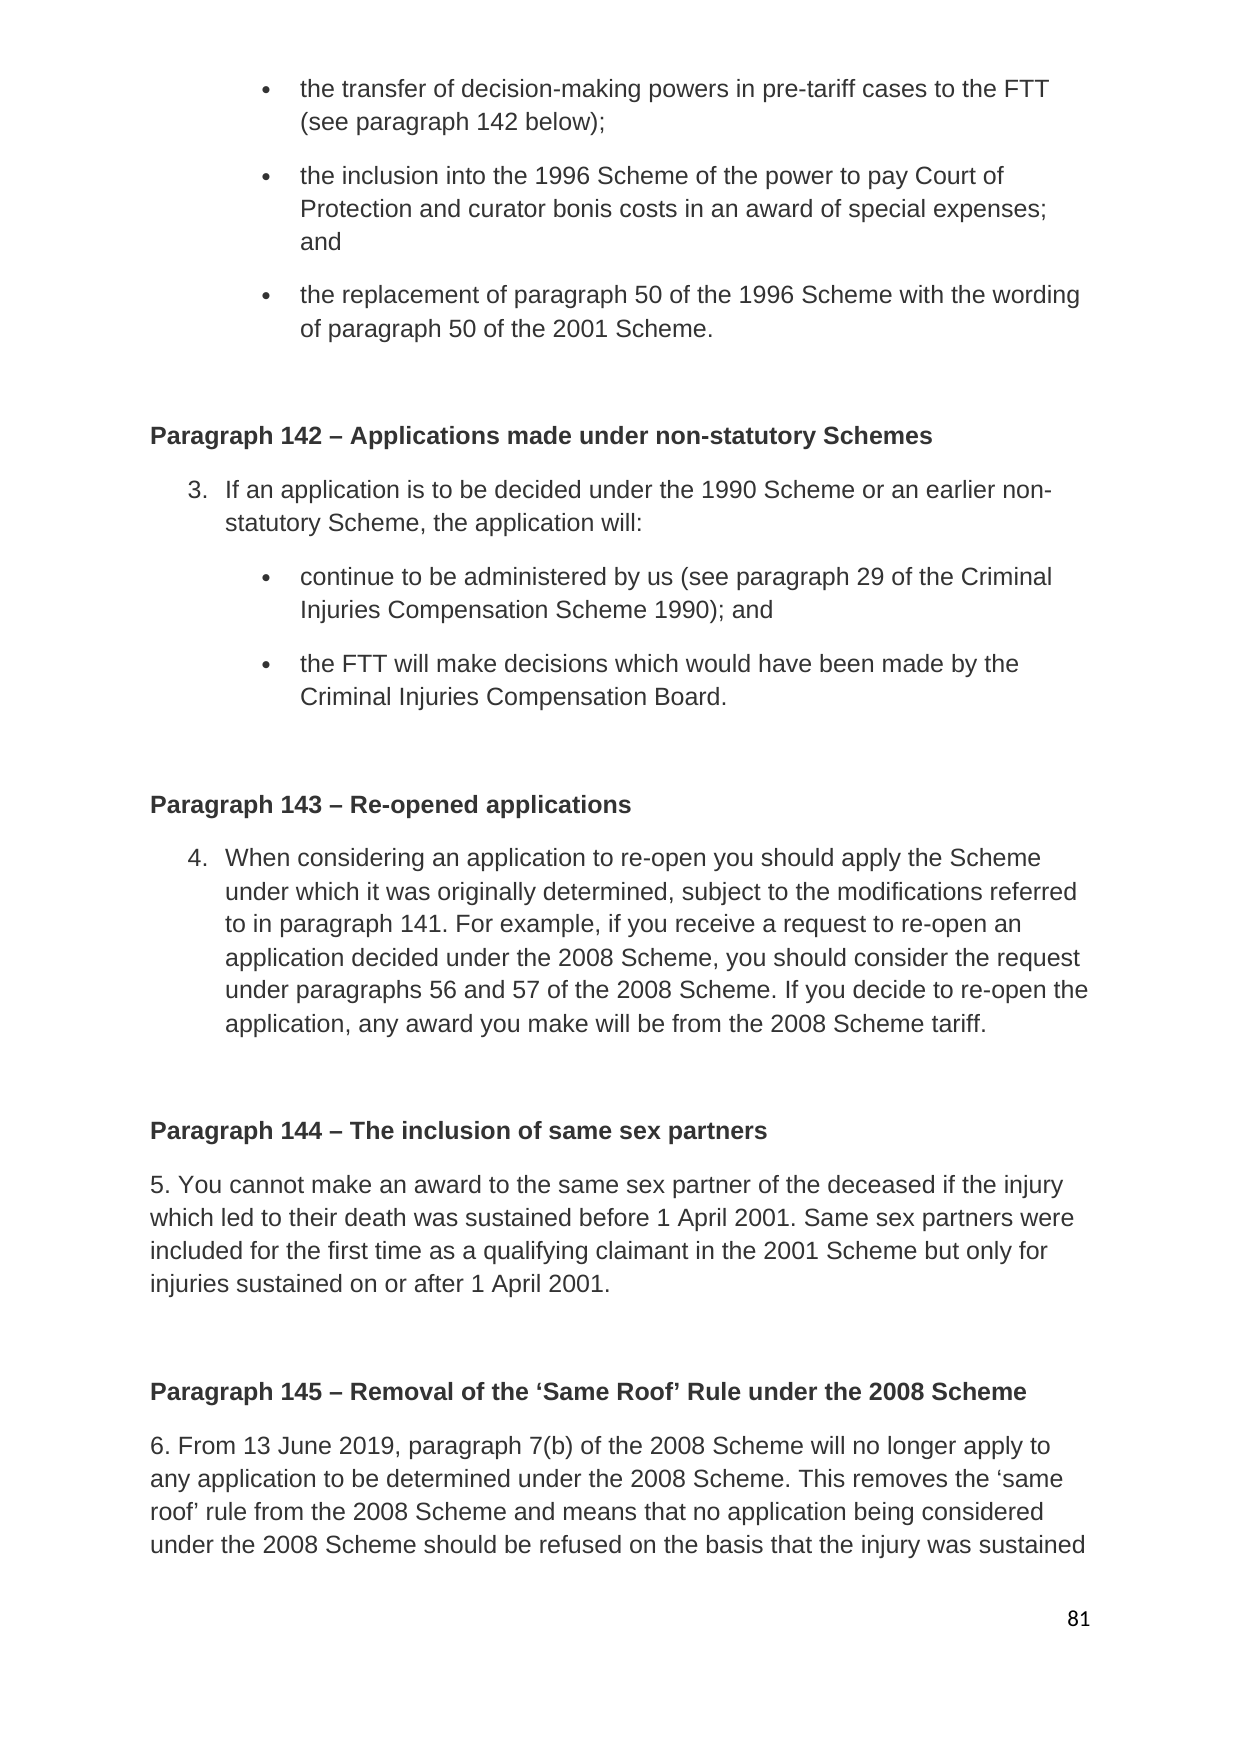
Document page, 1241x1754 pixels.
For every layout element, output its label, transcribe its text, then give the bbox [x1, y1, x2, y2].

list continue to be administered by us (see paragraph 29 of the Criminal Injuries Compensation Scheme 1990); and [262, 562, 1090, 624]
list the FTT will make decisions which would have been made by the Criminal Injuries Compensation Board. [262, 649, 1090, 711]
list If an application is to be decided under the 1990 Scheme or an earlier non-statutory Scheme, the application will: [187, 475, 1090, 537]
list the inclusion into the 1996 Scheme of the power to pay Court of Protection and curator bonis costs in an award of special expenses; and [262, 161, 1090, 255]
text 6. From 13 June 2019, paragraph 7(b) of the 2008 Scheme will no longer apply to any application to be determined under the 2008 Scheme. This removes the ‘same roof’ rule from the 2008 Scheme and means that no application being considered under the 2008 Scheme should be refused on the basis that the injury was sustained [150, 1431, 1090, 1558]
list the transfer of decision-making powers in pre-tariff cases to the FTT (see paragraph 142 below); [262, 74, 1090, 136]
list the replacement of paragraph 50 of the 1996 Scheme with the wording of paragraph 50 of the 2001 Scheme. [262, 281, 1090, 342]
list When considering an application to re-open you should apply the Scheme under which it was originally determined, subject to the modifications referred to in paragraph 141. For example, if you receive a request to re-open an application decided under the 2008 Scheme, you should consider the request under paragraphs 56 and 57 of the 2008 Scheme. If you decide to re-open the application, any award you make will be from the 2008 Scheme tariff. [187, 843, 1090, 1037]
text Paragraph 143 – Re-opened applications [150, 789, 1090, 818]
text 5. You cannot make an award to the same sex partner of the deceased if the injury which led to their death was sustained before 1 April 2001. Same sex partners were included for the first time as a qualifying claimant in the 2001 Scheme but only for injuries sustained on or after 1 April 2001. [150, 1170, 1090, 1298]
text Paragraph 145 – Removal of the ‘Same Roof’ Rule under the 2008 Scheme [150, 1377, 1090, 1406]
text Paragraph 144 – The inclusion of same sex partners [150, 1116, 1090, 1145]
text Paragraph 142 – Applications made under non-statutory Schemes [150, 421, 1090, 450]
